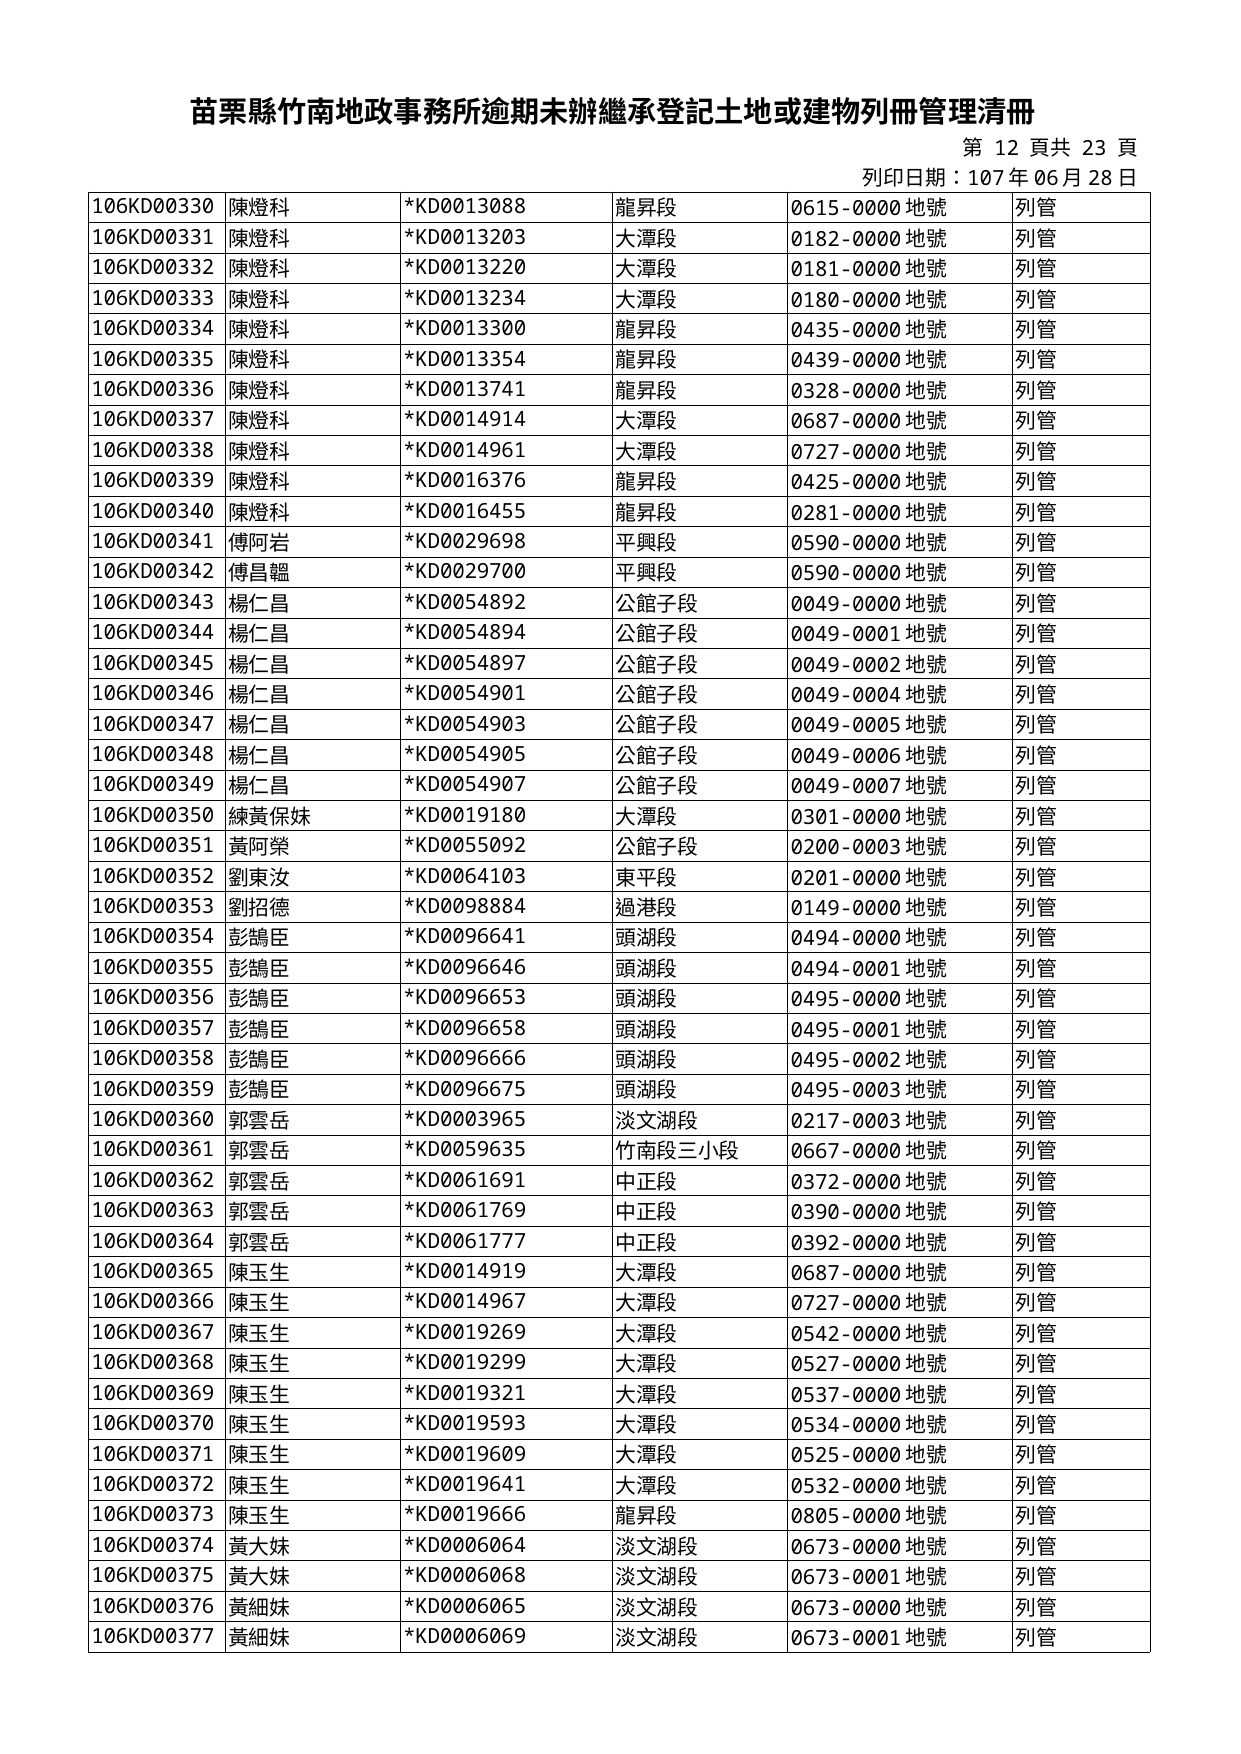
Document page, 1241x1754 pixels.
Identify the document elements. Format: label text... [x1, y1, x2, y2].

table_cell *KD0096666 [401, 1044, 612, 1074]
table_cell 列管 [1013, 892, 1150, 922]
table_cell *KD0054905 [401, 740, 612, 769]
table_cell 陳燈科 [226, 406, 400, 435]
table_cell *KD0061777 [401, 1227, 612, 1256]
table_cell 大潭段 [613, 801, 787, 830]
table_cell 劉招德 [226, 892, 400, 922]
table_cell 106KD00347 [89, 710, 225, 739]
table_cell 中正段 [613, 1196, 787, 1226]
table_cell 0494-0001地號 [788, 953, 1012, 982]
table_cell 平興段 [613, 558, 787, 587]
table_cell *KD0054892 [401, 588, 612, 617]
table_cell *KD0096675 [401, 1075, 612, 1104]
table_cell 公館子段 [613, 740, 787, 769]
table_cell *KD0029698 [401, 527, 612, 557]
table_cell 106KD00342 [89, 558, 225, 587]
table_cell 黃細妹 [226, 1622, 400, 1652]
table_cell 中正段 [613, 1227, 787, 1256]
table_cell *KD0096658 [401, 1014, 612, 1043]
table_cell 大潭段 [613, 436, 787, 465]
table_cell *KD0096646 [401, 953, 612, 982]
table_cell *KD0055092 [401, 831, 612, 861]
table_cell 106KD00339 [89, 466, 225, 496]
table_cell 列管 [1013, 345, 1150, 374]
table_cell *KD0054903 [401, 710, 612, 739]
table_cell 淡文湖段 [613, 1592, 787, 1621]
table_cell 0615-0000地號 [788, 193, 1012, 222]
table_cell 大潭段 [613, 1318, 787, 1347]
table_cell 106KD00351 [89, 831, 225, 861]
table_cell 106KD00367 [89, 1318, 225, 1347]
table_cell 列管 [1013, 284, 1150, 313]
table_cell 列管 [1013, 1531, 1150, 1560]
table_cell 列管 [1013, 984, 1150, 1013]
table_cell *KD0006068 [401, 1561, 612, 1591]
table_cell 106KD00366 [89, 1288, 225, 1317]
table_cell 列管 [1013, 1349, 1150, 1378]
table_cell 大潭段 [613, 1257, 787, 1287]
table_cell *KD0061691 [401, 1166, 612, 1195]
table_cell 列管 [1013, 1592, 1150, 1621]
table_cell 0687-0000地號 [788, 406, 1012, 435]
table_cell 列管 [1013, 1409, 1150, 1439]
table_cell 106KD00334 [89, 314, 225, 344]
table_cell *KD0054897 [401, 649, 612, 678]
table_cell 中正段 [613, 1166, 787, 1195]
table_cell 彭鵠臣 [226, 984, 400, 1013]
table_cell *KD0019641 [401, 1470, 612, 1499]
table_cell 大潭段 [613, 1349, 787, 1378]
table_cell 0217-0003地號 [788, 1105, 1012, 1134]
table_cell 列管 [1013, 1379, 1150, 1408]
table_cell 106KD00371 [89, 1440, 225, 1469]
table_cell 0673-0000地號 [788, 1592, 1012, 1621]
table_cell 0182-0000地號 [788, 223, 1012, 252]
table_cell 106KD00338 [89, 436, 225, 465]
table_cell 106KD00350 [89, 801, 225, 830]
table_cell 列管 [1013, 619, 1150, 648]
table_cell 列管 [1013, 771, 1150, 800]
table_cell 陳玉生 [226, 1409, 400, 1439]
table_cell 陳玉生 [226, 1470, 400, 1499]
table_cell 列管 [1013, 558, 1150, 587]
table_cell 頭湖段 [613, 984, 787, 1013]
table_cell *KD0098884 [401, 892, 612, 922]
table_cell 陳燈科 [226, 436, 400, 465]
table_cell 列管 [1013, 649, 1150, 678]
table_cell 0049-0000地號 [788, 588, 1012, 617]
table_cell 0590-0000地號 [788, 527, 1012, 557]
table_cell 楊仁昌 [226, 740, 400, 769]
table_cell *KD0019609 [401, 1440, 612, 1469]
table_cell 列管 [1013, 679, 1150, 709]
table_cell 龍昇段 [613, 466, 787, 496]
table_cell 郭雲岳 [226, 1227, 400, 1256]
table_cell 公館子段 [613, 588, 787, 617]
table_cell 過港段 [613, 892, 787, 922]
table_cell 0372-0000地號 [788, 1166, 1012, 1195]
table_cell 公館子段 [613, 831, 787, 861]
table_cell 龍昇段 [613, 345, 787, 374]
table_cell 頭湖段 [613, 923, 787, 952]
table_cell 106KD00373 [89, 1501, 225, 1530]
table_cell *KD0013300 [401, 314, 612, 344]
table_cell 106KD00354 [89, 923, 225, 952]
table_cell 列管 [1013, 223, 1150, 252]
table_cell *KD0014961 [401, 436, 612, 465]
table_cell 大潭段 [613, 1440, 787, 1469]
table_cell 0049-0005地號 [788, 710, 1012, 739]
table_cell 大潭段 [613, 406, 787, 435]
table_cell 公館子段 [613, 649, 787, 678]
table_cell 列管 [1013, 1227, 1150, 1256]
table_cell 陳燈科 [226, 314, 400, 344]
table_cell 龍昇段 [613, 497, 787, 526]
table_cell 106KD00375 [89, 1561, 225, 1591]
table_cell *KD0006064 [401, 1531, 612, 1560]
table_cell 0525-0000地號 [788, 1440, 1012, 1469]
table_cell 106KD00357 [89, 1014, 225, 1043]
table_cell 傅阿岩 [226, 527, 400, 557]
table_cell 列管 [1013, 801, 1150, 830]
table_cell 0390-0000地號 [788, 1196, 1012, 1226]
table_cell 0667-0000地號 [788, 1136, 1012, 1165]
table_cell *KD0054894 [401, 619, 612, 648]
table_cell 列管 [1013, 497, 1150, 526]
table_cell 0049-0007地號 [788, 771, 1012, 800]
table_cell *KD0054901 [401, 679, 612, 709]
table_cell *KD0029700 [401, 558, 612, 587]
table_cell 列管 [1013, 953, 1150, 982]
table_cell 大潭段 [613, 284, 787, 313]
table_cell 楊仁昌 [226, 588, 400, 617]
table_cell 0201-0000地號 [788, 862, 1012, 891]
table_cell *KD0096653 [401, 984, 612, 1013]
table_cell 郭雲岳 [226, 1136, 400, 1165]
table_cell 0281-0000地號 [788, 497, 1012, 526]
table_cell 列管 [1013, 923, 1150, 952]
table_cell 頭湖段 [613, 1044, 787, 1074]
table_cell 大潭段 [613, 223, 787, 252]
table_cell *KD0019299 [401, 1349, 612, 1378]
table_cell 陳玉生 [226, 1257, 400, 1287]
table_cell 106KD00345 [89, 649, 225, 678]
table_cell 0673-0000地號 [788, 1531, 1012, 1560]
table_cell 大潭段 [613, 1470, 787, 1499]
table_cell 106KD00360 [89, 1105, 225, 1134]
table_cell *KD0013203 [401, 223, 612, 252]
table_cell 頭湖段 [613, 953, 787, 982]
table_cell 龍昇段 [613, 314, 787, 344]
table_cell *KD0019180 [401, 801, 612, 830]
table_cell 列管 [1013, 436, 1150, 465]
table_cell 106KD00332 [89, 254, 225, 283]
table_cell 列管 [1013, 1044, 1150, 1074]
table_cell 106KD00372 [89, 1470, 225, 1499]
table_cell *KD0061769 [401, 1196, 612, 1226]
table_cell 106KD00364 [89, 1227, 225, 1256]
table_cell 106KD00344 [89, 619, 225, 648]
table_cell 彭鵠臣 [226, 1044, 400, 1074]
table_cell *KD0054907 [401, 771, 612, 800]
table_cell *KD0006065 [401, 1592, 612, 1621]
table_cell 東平段 [613, 862, 787, 891]
table_cell 淡文湖段 [613, 1531, 787, 1560]
table_cell 0727-0000地號 [788, 436, 1012, 465]
table_cell 彭鵠臣 [226, 1075, 400, 1104]
table_cell 106KD00369 [89, 1379, 225, 1408]
table_cell 楊仁昌 [226, 710, 400, 739]
table_cell *KD0019593 [401, 1409, 612, 1439]
table_cell 淡文湖段 [613, 1105, 787, 1134]
table_cell 列管 [1013, 831, 1150, 861]
table_cell 106KD00362 [89, 1166, 225, 1195]
table_cell 平興段 [613, 527, 787, 557]
table_cell 大潭段 [613, 1409, 787, 1439]
table_cell 106KD00335 [89, 345, 225, 374]
table_cell 列管 [1013, 406, 1150, 435]
table_cell 106KD00370 [89, 1409, 225, 1439]
table_cell 彭鵠臣 [226, 923, 400, 952]
table_cell 106KD00330 [89, 193, 225, 222]
table_cell 列管 [1013, 254, 1150, 283]
table_cell 頭湖段 [613, 1075, 787, 1104]
table_cell 公館子段 [613, 771, 787, 800]
table_cell 列管 [1013, 862, 1150, 891]
table_cell 黃阿榮 [226, 831, 400, 861]
table_cell 0537-0000地號 [788, 1379, 1012, 1408]
table_cell 列管 [1013, 1440, 1150, 1469]
table_cell 106KD00377 [89, 1622, 225, 1652]
table_cell 陳燈科 [226, 466, 400, 496]
table_cell *KD0014914 [401, 406, 612, 435]
table_cell 0495-0000地號 [788, 984, 1012, 1013]
table_cell 大潭段 [613, 1379, 787, 1408]
table_cell 0673-0001地號 [788, 1561, 1012, 1591]
table_cell 竹南段三小段 [613, 1136, 787, 1165]
table_cell 0590-0000地號 [788, 558, 1012, 587]
table_cell 106KD00368 [89, 1349, 225, 1378]
table_cell 陳玉生 [226, 1349, 400, 1378]
table_cell 106KD00346 [89, 679, 225, 709]
table_cell 楊仁昌 [226, 649, 400, 678]
table_cell 0494-0000地號 [788, 923, 1012, 952]
table_cell 0687-0000地號 [788, 1257, 1012, 1287]
table_cell 龍昇段 [613, 1501, 787, 1530]
table_cell 0392-0000地號 [788, 1227, 1012, 1256]
table_cell 106KD00348 [89, 740, 225, 769]
table_cell 列管 [1013, 1622, 1150, 1652]
table_cell 大潭段 [613, 254, 787, 283]
table_cell 106KD00340 [89, 497, 225, 526]
table_cell *KD0016376 [401, 466, 612, 496]
table_cell 楊仁昌 [226, 679, 400, 709]
table_cell 106KD00352 [89, 862, 225, 891]
table_cell 龍昇段 [613, 375, 787, 404]
table_cell 列管 [1013, 1075, 1150, 1104]
table_cell 陳玉生 [226, 1379, 400, 1408]
table_cell *KD0013220 [401, 254, 612, 283]
table_cell 陳燈科 [226, 223, 400, 252]
table_cell 公館子段 [613, 710, 787, 739]
table_cell 楊仁昌 [226, 771, 400, 800]
table_cell 106KD00365 [89, 1257, 225, 1287]
table_cell 陳燈科 [226, 497, 400, 526]
table_cell 0049-0004地號 [788, 679, 1012, 709]
table_cell *KD0019666 [401, 1501, 612, 1530]
table_cell 列管 [1013, 1196, 1150, 1226]
table_cell 0328-0000地號 [788, 375, 1012, 404]
table_cell 106KD00331 [89, 223, 225, 252]
table_cell 106KD00337 [89, 406, 225, 435]
table_cell 106KD00374 [89, 1531, 225, 1560]
table_cell 列管 [1013, 588, 1150, 617]
table_cell 106KD00356 [89, 984, 225, 1013]
table_cell 0049-0002地號 [788, 649, 1012, 678]
table_cell *KD0013741 [401, 375, 612, 404]
table_cell 陳燈科 [226, 345, 400, 374]
table_cell 106KD00355 [89, 953, 225, 982]
table_cell 大潭段 [613, 1288, 787, 1317]
table_cell 陳燈科 [226, 284, 400, 313]
table_cell *KD0059635 [401, 1136, 612, 1165]
table_cell 列管 [1013, 1166, 1150, 1195]
table_cell 0181-0000地號 [788, 254, 1012, 283]
table_cell 0200-0003地號 [788, 831, 1012, 861]
table_cell *KD0096641 [401, 923, 612, 952]
table_cell 列管 [1013, 527, 1150, 557]
table_cell 106KD00353 [89, 892, 225, 922]
table_cell 公館子段 [613, 619, 787, 648]
table_cell *KD0019269 [401, 1318, 612, 1347]
table_cell 淡文湖段 [613, 1561, 787, 1591]
table_cell 0049-0006地號 [788, 740, 1012, 769]
table_cell 0049-0001地號 [788, 619, 1012, 648]
table_cell 106KD00363 [89, 1196, 225, 1226]
table_cell *KD0014919 [401, 1257, 612, 1287]
table_cell 106KD00343 [89, 588, 225, 617]
table_cell 淡文湖段 [613, 1622, 787, 1652]
table_cell 陳燈科 [226, 254, 400, 283]
table_cell *KD0016455 [401, 497, 612, 526]
table_cell 黃細妹 [226, 1592, 400, 1621]
table_cell 0149-0000地號 [788, 892, 1012, 922]
table_cell 106KD00349 [89, 771, 225, 800]
table_cell 黃大妹 [226, 1531, 400, 1560]
table_cell 0532-0000地號 [788, 1470, 1012, 1499]
table_cell 頭湖段 [613, 1014, 787, 1043]
table_cell 0301-0000地號 [788, 801, 1012, 830]
table_cell 106KD00361 [89, 1136, 225, 1165]
table_cell 練黃保妹 [226, 801, 400, 830]
table_cell 列管 [1013, 1501, 1150, 1530]
table_cell 郭雲岳 [226, 1105, 400, 1134]
table_cell 公館子段 [613, 679, 787, 709]
table_cell 0180-0000地號 [788, 284, 1012, 313]
table_cell 列管 [1013, 1105, 1150, 1134]
table_cell 郭雲岳 [226, 1166, 400, 1195]
table_cell 傅昌韞 [226, 558, 400, 587]
table_cell 0495-0003地號 [788, 1075, 1012, 1104]
table_cell 陳燈科 [226, 193, 400, 222]
table_cell 彭鵠臣 [226, 1014, 400, 1043]
table_cell 列管 [1013, 466, 1150, 496]
table_cell 楊仁昌 [226, 619, 400, 648]
table_cell 列管 [1013, 375, 1150, 404]
table_cell *KD0013234 [401, 284, 612, 313]
table_cell 106KD00333 [89, 284, 225, 313]
table_cell 0495-0002地號 [788, 1044, 1012, 1074]
table_cell *KD0013088 [401, 193, 612, 222]
table_cell 列管 [1013, 1288, 1150, 1317]
table_cell 陳玉生 [226, 1318, 400, 1347]
table_cell 列管 [1013, 1561, 1150, 1591]
table_cell 列管 [1013, 1014, 1150, 1043]
table_cell 列管 [1013, 193, 1150, 222]
table_cell 陳玉生 [226, 1288, 400, 1317]
table_cell 0727-0000地號 [788, 1288, 1012, 1317]
table_cell 0673-0001地號 [788, 1622, 1012, 1652]
table_cell *KD0019321 [401, 1379, 612, 1408]
table_cell 0435-0000地號 [788, 314, 1012, 344]
table_cell 郭雲岳 [226, 1196, 400, 1226]
table_cell 0495-0001地號 [788, 1014, 1012, 1043]
table_cell 龍昇段 [613, 193, 787, 222]
table_cell 陳燈科 [226, 375, 400, 404]
table_cell 列管 [1013, 1257, 1150, 1287]
table_cell 106KD00336 [89, 375, 225, 404]
table_cell 黃大妹 [226, 1561, 400, 1591]
table_cell *KD0064103 [401, 862, 612, 891]
table_cell 106KD00341 [89, 527, 225, 557]
table_cell 列管 [1013, 1470, 1150, 1499]
table_cell 0527-0000地號 [788, 1349, 1012, 1378]
table_cell 0542-0000地號 [788, 1318, 1012, 1347]
table_cell 106KD00358 [89, 1044, 225, 1074]
table_cell *KD0014967 [401, 1288, 612, 1317]
table_cell 列管 [1013, 740, 1150, 769]
table_cell 列管 [1013, 314, 1150, 344]
table_cell 列管 [1013, 710, 1150, 739]
table_cell 106KD00359 [89, 1075, 225, 1104]
table_cell 106KD00376 [89, 1592, 225, 1621]
table_cell *KD0003965 [401, 1105, 612, 1134]
table_cell 陳玉生 [226, 1501, 400, 1530]
table_cell 0534-0000地號 [788, 1409, 1012, 1439]
table_cell 列管 [1013, 1136, 1150, 1165]
table_cell 0439-0000地號 [788, 345, 1012, 374]
table_cell 0425-0000地號 [788, 466, 1012, 496]
table_cell 0805-0000地號 [788, 1501, 1012, 1530]
table_cell *KD0013354 [401, 345, 612, 374]
table_cell *KD0006069 [401, 1622, 612, 1652]
table_cell 劉東汝 [226, 862, 400, 891]
table_cell 彭鵠臣 [226, 953, 400, 982]
table_cell 列管 [1013, 1318, 1150, 1347]
table_cell 陳玉生 [226, 1440, 400, 1469]
